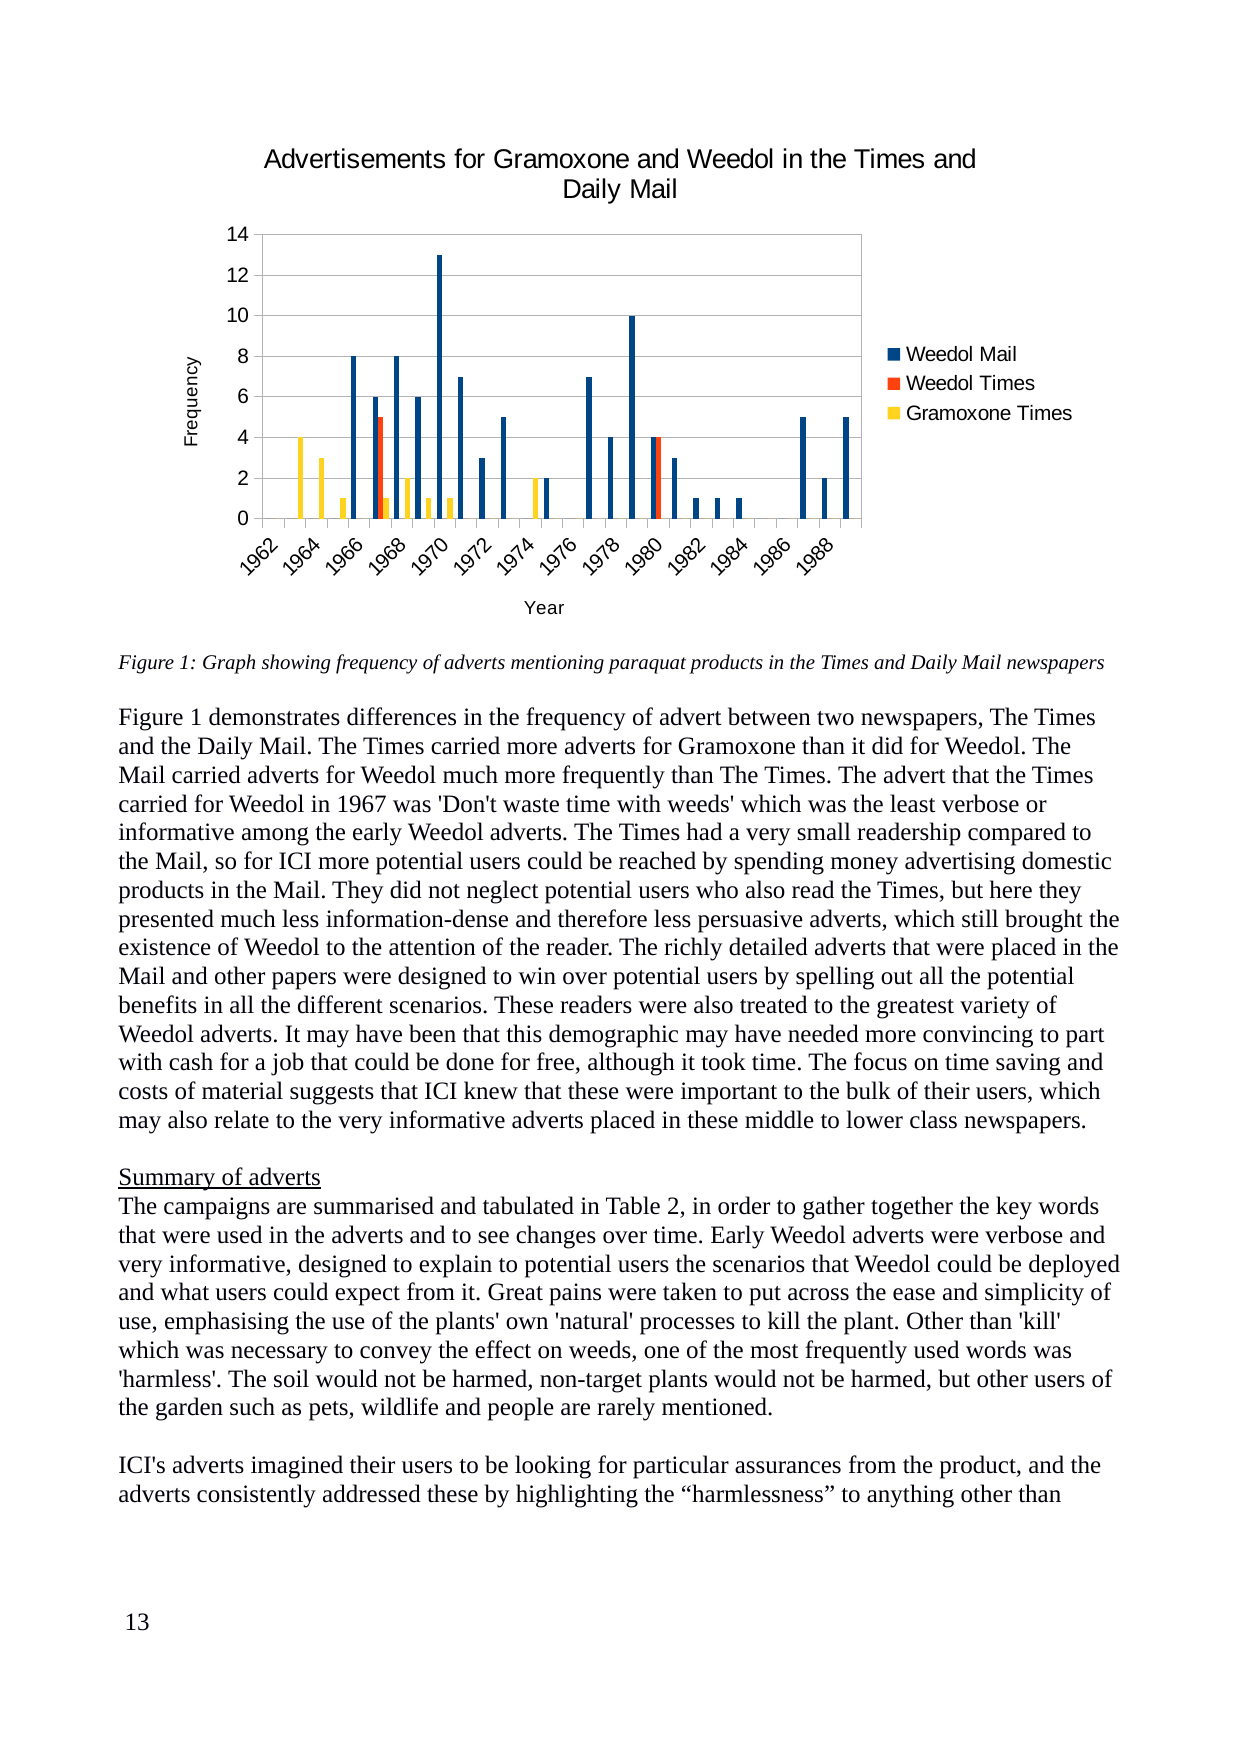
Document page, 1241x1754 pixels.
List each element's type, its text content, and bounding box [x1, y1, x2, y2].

text Summary of adverts [118, 1162, 1122, 1191]
text ICI's adverts imagined their users to be looking for particular assurances from the product, and the adverts consistently addressed these by highlighting the “harmlessness” to anything other than [118, 1450, 1122, 1507]
text Figure 1 demonstrates differences in the frequency of advert between two newspapers, The Times and the Daily Mail. The Times carried more adverts for Gramoxone than it did for Weedol. The Mail carried adverts for Weedol much more frequently than The Times. The advert that the Times carried for Weedol in 1967 was 'Don't waste time with weeds' which was the least verbose or informative among the early Weedol adverts. The Times had a very small readership compared to the Mail, so for ICI more potential users could be reached by spending money advertising domestic products in the Mail. They did not neglect potential users who also read the Times, but here they presented much less information-dense and therefore less persuasive adverts, which still brought the existence of Weedol to the attention of the reader. The richly detailed adverts that were placed in the Mail and other papers were designed to win over potential users by spelling out all the potential benefits in all the different scenarios. These readers were also treated to the greatest variety of Weedol adverts. It may have been that this demographic may have needed more convincing to part with cash for a job that could be done for free, although it took time. The focus on time saving and costs of material suggests that ICI knew that these were important to the bulk of their users, which may also relate to the very informative adverts placed in these middle to lower class newspapers. [118, 702, 1122, 1134]
text Figure 1: Graph showing frequency of adverts mentioning paraquat products in the Times and Daily Mail newspapers [118, 118, 1122, 674]
text The campaigns are summarised and tabulated in Table 2, in order to gather together the key words that were used in the adverts and to see changes over time. Early Weedol adverts were verbose and very informative, designed to explain to potential users the scenarios that Weedol could be deployed and what users could expect from it. Great pains were taken to put across the ease and simplicity of use, emphasising the use of the plants' own 'natural' processes to kill the plant. Other than 'kill' which was necessary to convey the effect on weeds, one of the most frequently used words was 'harmless'. The soil would not be harmed, non-target plants would not be harmed, but other users of the garden such as pets, wildlife and people are rarely mentioned. [118, 1191, 1122, 1421]
